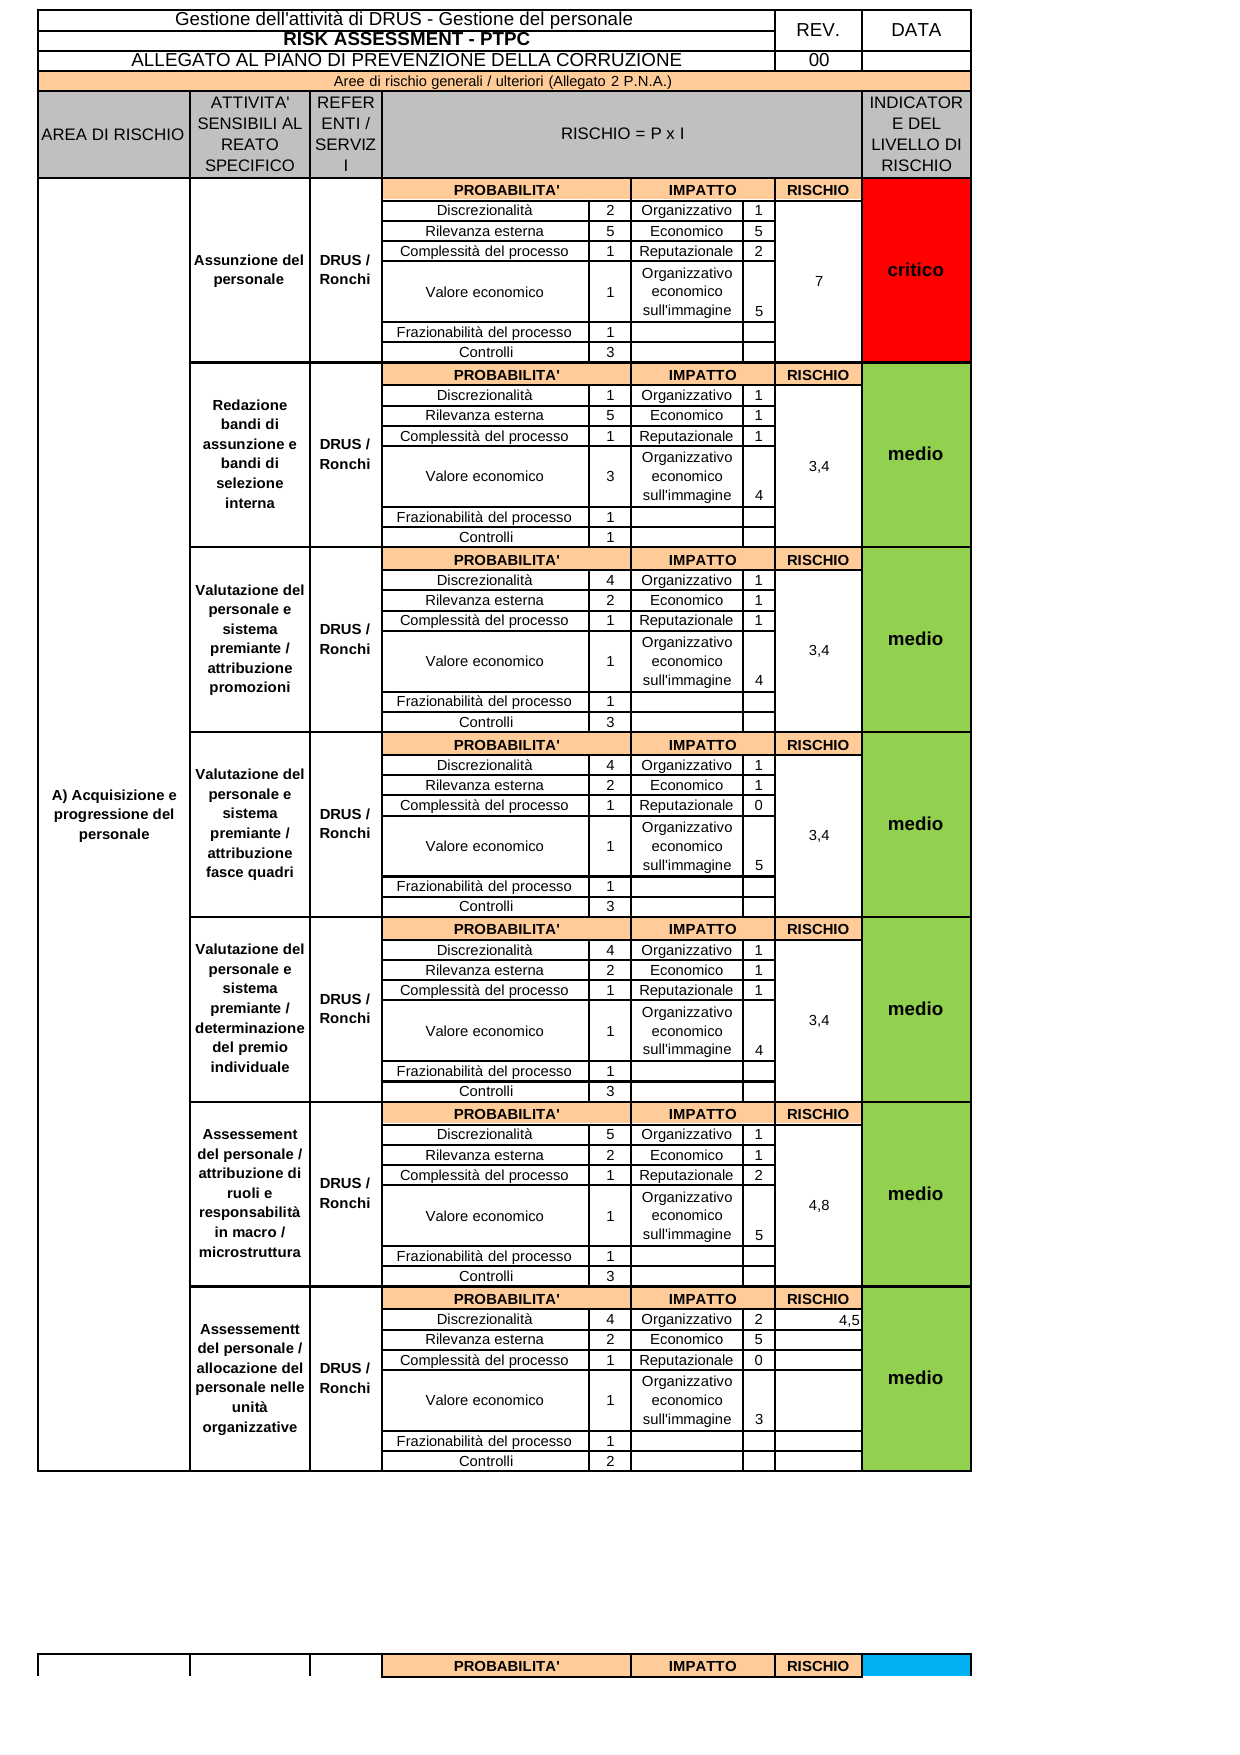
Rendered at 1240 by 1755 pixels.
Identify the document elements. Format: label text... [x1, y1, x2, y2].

table_cell Valore economico [383, 447, 588, 506]
table_cell [632, 1432, 742, 1450]
table_cell Organizzativo economico sull'immagine [632, 1371, 742, 1430]
table_cell Organizzativo [632, 386, 742, 404]
table_header [863, 1655, 970, 1676]
table_cell [632, 1247, 742, 1265]
table_cell [632, 878, 742, 896]
table_cell Rilevanza esterna [383, 407, 588, 425]
table_cell Reputazionale [632, 242, 742, 260]
table_header DATA [863, 11, 970, 50]
table_cell DRUS / Ronchi [311, 364, 381, 546]
table_cell IMPATTO [632, 179, 774, 199]
table_cell 3,4 [776, 571, 861, 731]
table_cell Assunzione del personale [191, 179, 309, 361]
table_cell Discrezionalità [383, 756, 588, 774]
table_header Gestione dell'attività di DRUS - Gestione del personale [39, 11, 774, 29]
table_cell 3 [590, 343, 630, 361]
table_cell Discrezionalità [383, 386, 588, 404]
table_cell 1 [590, 1351, 630, 1369]
table_cell Rilevanza esterna [383, 222, 588, 240]
table_cell Rilevanza esterna [383, 961, 588, 979]
table_cell Complessità del processo [383, 981, 588, 999]
table_cell IMPATTO [632, 733, 774, 754]
table_cell Valore economico [383, 1371, 588, 1430]
table_cell Discrezionalità [383, 1126, 588, 1144]
table_cell Reputazionale [632, 1351, 742, 1369]
table_cell [744, 693, 774, 711]
table_cell ATTIVITA' SENSIBILI AL REATO SPECIFICO [191, 92, 309, 177]
table_cell Aree di rischio generali / ulteriori (Allegato 2 P.N.A.) [39, 72, 970, 90]
table_cell Rilevanza esterna [383, 591, 588, 609]
table_cell Controlli [383, 713, 588, 731]
table_cell Assessementt del personale / allocazione del personale nelle unità organizzative [191, 1288, 309, 1470]
table_cell Organizzativo [632, 756, 742, 774]
table_cell AREA DI RISCHIO [39, 92, 189, 177]
table_cell RISCHIO [776, 1288, 861, 1308]
table_cell Complessità del processo [383, 427, 588, 445]
table_cell Assessement del personale / attribuzione di ruoli e responsabilità in macro / microstruttura [191, 1103, 309, 1285]
table_cell 1 [744, 1146, 774, 1164]
table_cell 1 [590, 528, 630, 546]
table_cell 1 [744, 571, 774, 589]
table_cell 5 [744, 222, 774, 240]
table_cell Discrezionalità [383, 1310, 588, 1328]
table_cell 7 [776, 202, 861, 361]
table_cell Valore economico [383, 632, 588, 691]
table_cell DRUS / Ronchi [311, 1103, 381, 1285]
table_cell [744, 1083, 774, 1101]
table_cell [632, 1267, 742, 1285]
table_cell RISCHIO [776, 179, 861, 199]
table_cell Controlli [383, 528, 588, 546]
table_cell 2 [590, 202, 630, 220]
table_cell 5 [590, 1126, 630, 1144]
table_cell [776, 1452, 861, 1470]
table_cell 5 [590, 222, 630, 240]
table_cell 1 [744, 612, 774, 630]
table_cell Organizzativo economico sull'immagine [632, 1186, 742, 1245]
table_cell [744, 713, 774, 731]
table_cell 1 [744, 427, 774, 445]
table_cell PROBABILITA' [383, 179, 630, 199]
table_cell Valutazione del personale e sistema premiante / attribuzione fasce quadri [191, 733, 309, 916]
table_cell INDICATOR E DEL LIVELLO DI RISCHIO [863, 92, 970, 177]
table_cell 5 [744, 262, 774, 321]
table_cell Organizzativo economico sull'immagine [632, 1001, 742, 1060]
table_cell 1 [744, 1126, 774, 1144]
table_cell 4 [590, 756, 630, 774]
table_cell 5 [744, 1331, 774, 1349]
table_cell [776, 1331, 861, 1349]
table_cell Reputazionale [632, 1166, 742, 1184]
table_cell Controlli [383, 1083, 588, 1101]
table_cell RISCHIO [776, 548, 861, 569]
table_cell RISCHIO [776, 1103, 861, 1123]
table_cell 4 [744, 447, 774, 506]
table_cell 1 [744, 981, 774, 999]
table_cell Economico [632, 1146, 742, 1164]
table_cell 1 [590, 1166, 630, 1184]
table_cell Redazione bandi di assunzione e bandi di selezione interna [191, 364, 309, 546]
table_cell [632, 528, 742, 546]
table_cell Organizzativo [632, 571, 742, 589]
table_cell Discrezionalità [383, 941, 588, 959]
table_cell IMPATTO [632, 548, 774, 569]
table_cell 1 [590, 242, 630, 260]
table_cell PROBABILITA' [383, 548, 630, 569]
table_cell [632, 1452, 742, 1470]
table_cell Reputazionale [632, 981, 742, 999]
table_cell Reputazionale [632, 427, 742, 445]
table_cell Valore economico [383, 1186, 588, 1245]
table_cell 5 [590, 407, 630, 425]
table_cell Organizzativo economico sull'immagine [632, 817, 742, 875]
table_cell 1 [744, 386, 774, 404]
table_cell PROBABILITA' [383, 918, 630, 939]
table_cell 1 [590, 612, 630, 630]
table_cell 1 [590, 386, 630, 404]
table_cell [744, 1432, 774, 1450]
table_cell ALLEGATO AL PIANO DI PREVENZIONE DELLA CORRUZIONE [39, 52, 774, 70]
table_cell [744, 323, 774, 341]
table_cell Discrezionalità [383, 571, 588, 589]
table_cell 4 [590, 571, 630, 589]
table_cell [744, 508, 774, 526]
table_cell PROBABILITA' [383, 1288, 630, 1308]
table_cell 1 [744, 202, 774, 220]
table_cell 1 [744, 941, 774, 959]
table_header RISCHIO [776, 1655, 861, 1676]
table_cell 1 [590, 1247, 630, 1265]
table_cell 1 [744, 407, 774, 425]
table_header [39, 1655, 189, 1676]
table_cell medio [863, 548, 970, 731]
table_cell Rilevanza esterna [383, 1331, 588, 1349]
table_cell 4 [744, 632, 774, 691]
table_cell 1 [590, 796, 630, 814]
table_cell 5 [744, 817, 774, 875]
table_cell 1 [590, 427, 630, 445]
table_cell 1 [590, 1186, 630, 1245]
table_cell 1 [590, 1432, 630, 1450]
table_cell 00 [776, 52, 861, 70]
table_cell DRUS / Ronchi [311, 733, 381, 916]
table_cell [776, 1351, 861, 1369]
table_cell 1 [590, 693, 630, 711]
table_cell IMPATTO [632, 918, 774, 939]
table_cell 2 [744, 242, 774, 260]
table_cell 3,4 [776, 756, 861, 916]
table_cell Valutazione del personale e sistema premiante / determinazione del premio individuale [191, 918, 309, 1101]
table_cell DRUS / Ronchi [311, 1288, 381, 1470]
table_cell [632, 508, 742, 526]
table_cell [744, 528, 774, 546]
table_cell 2 [590, 1146, 630, 1164]
table_header [311, 1655, 381, 1676]
table_cell 1 [590, 878, 630, 896]
table_cell 1 [590, 632, 630, 691]
table_cell [744, 898, 774, 916]
table_cell [632, 713, 742, 731]
table_cell Economico [632, 1331, 742, 1349]
table_cell PROBABILITA' [383, 364, 630, 384]
table_cell A) Acquisizione e progressione del personale [39, 179, 189, 1470]
table_cell medio [863, 1288, 970, 1470]
table_cell [632, 898, 742, 916]
table_cell [632, 1083, 742, 1101]
table_cell Economico [632, 407, 742, 425]
table_cell [744, 343, 774, 361]
table_cell Valore economico [383, 817, 588, 875]
table_cell DRUS / Ronchi [311, 918, 381, 1101]
table_cell Organizzativo [632, 202, 742, 220]
table_cell [632, 693, 742, 711]
table_cell 3 [590, 1083, 630, 1101]
table_cell 4,8 [776, 1126, 861, 1285]
table_cell 0 [744, 1351, 774, 1369]
table_cell Economico [632, 222, 742, 240]
table_cell 3 [590, 447, 630, 506]
table_cell 4 [590, 941, 630, 959]
table_cell Complessità del processo [383, 796, 588, 814]
table_cell REFER ENTI / SERVIZ I [311, 92, 381, 177]
table_cell Frazionabilità del processo [383, 1247, 588, 1265]
table_cell 1 [590, 323, 630, 341]
table_cell [632, 1062, 742, 1080]
table_cell 1 [744, 961, 774, 979]
table_cell Frazionabilità del processo [383, 508, 588, 526]
table_cell 1 [590, 1371, 630, 1430]
table_cell 4 [590, 1310, 630, 1328]
table_cell Reputazionale [632, 612, 742, 630]
table_header [191, 1655, 309, 1676]
table_cell Rilevanza esterna [383, 776, 588, 794]
table_cell Controlli [383, 343, 588, 361]
table_cell 2 [590, 1452, 630, 1470]
table_cell RISCHIO = P x I [383, 92, 861, 177]
table_cell [744, 878, 774, 896]
table_cell Complessità del processo [383, 1351, 588, 1369]
table_header PROBABILITA' [383, 1655, 630, 1676]
table_cell 1 [590, 508, 630, 526]
table_cell 5 [744, 1186, 774, 1245]
table_cell [632, 343, 742, 361]
table_cell RISCHIO [776, 918, 861, 939]
table_cell 1 [590, 1062, 630, 1080]
table_cell 2 [590, 961, 630, 979]
table_cell Controlli [383, 898, 588, 916]
table_cell Complessità del processo [383, 612, 588, 630]
table_cell Controlli [383, 1452, 588, 1470]
table_cell Frazionabilità del processo [383, 1432, 588, 1450]
table_cell Organizzativo [632, 941, 742, 959]
table_cell 1 [590, 262, 630, 321]
table_cell [776, 1432, 861, 1450]
table_cell 3 [590, 1267, 630, 1285]
table_cell Frazionabilità del processo [383, 878, 588, 896]
table_cell 2 [590, 591, 630, 609]
table_cell medio [863, 1103, 970, 1285]
table_cell DRUS / Ronchi [311, 179, 381, 361]
table_cell Economico [632, 591, 742, 609]
table_cell RISCHIO [776, 733, 861, 754]
table_cell Organizzativo economico sull'immagine [632, 447, 742, 506]
table_cell 3 [744, 1371, 774, 1430]
table_header IMPATTO [632, 1655, 774, 1676]
table_cell 1 [744, 776, 774, 794]
table_cell 3 [590, 713, 630, 731]
table_cell 1 [590, 817, 630, 875]
table_cell 4 [744, 1001, 774, 1060]
table_cell 2 [744, 1166, 774, 1184]
table_cell 3,4 [776, 941, 861, 1101]
table_cell Frazionabilità del processo [383, 323, 588, 341]
table_cell 1 [590, 1001, 630, 1060]
table_cell [863, 52, 970, 70]
table_cell [744, 1247, 774, 1265]
table_cell critico [863, 179, 970, 361]
table_cell Valore economico [383, 1001, 588, 1060]
table_cell RISCHIO [776, 364, 861, 384]
table_cell 3,4 [776, 386, 861, 546]
table_cell Frazionabilità del processo [383, 693, 588, 711]
table_cell 2 [590, 776, 630, 794]
table_cell 1 [744, 756, 774, 774]
table_cell Frazionabilità del processo [383, 1062, 588, 1080]
table_cell 3 [590, 898, 630, 916]
table_cell PROBABILITA' [383, 733, 630, 754]
table_cell IMPATTO [632, 1288, 774, 1308]
table_cell Organizzativo economico sull'immagine [632, 262, 742, 321]
table_cell Valutazione del personale e sistema premiante / attribuzione promozioni [191, 548, 309, 731]
table_cell 4,5 [776, 1310, 861, 1328]
table_cell Reputazionale [632, 796, 742, 814]
table_cell 1 [744, 591, 774, 609]
table_cell IMPATTO [632, 1103, 774, 1123]
table_cell [632, 323, 742, 341]
table_cell 1 [590, 981, 630, 999]
table_cell medio [863, 364, 970, 546]
table_cell Controlli [383, 1267, 588, 1285]
table_cell RISK ASSESSMENT - PTPC [39, 32, 774, 50]
table_cell Discrezionalità [383, 202, 588, 220]
table_cell Complessità del processo [383, 1166, 588, 1184]
table_cell Economico [632, 776, 742, 794]
table_cell Organizzativo [632, 1310, 742, 1328]
table_cell Valore economico [383, 262, 588, 321]
table_cell Organizzativo [632, 1126, 742, 1144]
table_cell [744, 1267, 774, 1285]
table_cell [744, 1062, 774, 1080]
table_cell Rilevanza esterna [383, 1146, 588, 1164]
table_cell medio [863, 733, 970, 916]
table_cell 0 [744, 796, 774, 814]
table_cell Complessità del processo [383, 242, 588, 260]
table_cell Organizzativo economico sull'immagine [632, 632, 742, 691]
table_cell Economico [632, 961, 742, 979]
table_cell [776, 1371, 861, 1430]
table_cell [744, 1452, 774, 1470]
table_cell 2 [744, 1310, 774, 1328]
table_cell IMPATTO [632, 364, 774, 384]
table_cell PROBABILITA' [383, 1103, 630, 1123]
table_cell 2 [590, 1331, 630, 1349]
table_cell DRUS / Ronchi [311, 548, 381, 731]
table_header REV. [776, 11, 861, 50]
table_cell medio [863, 918, 970, 1101]
